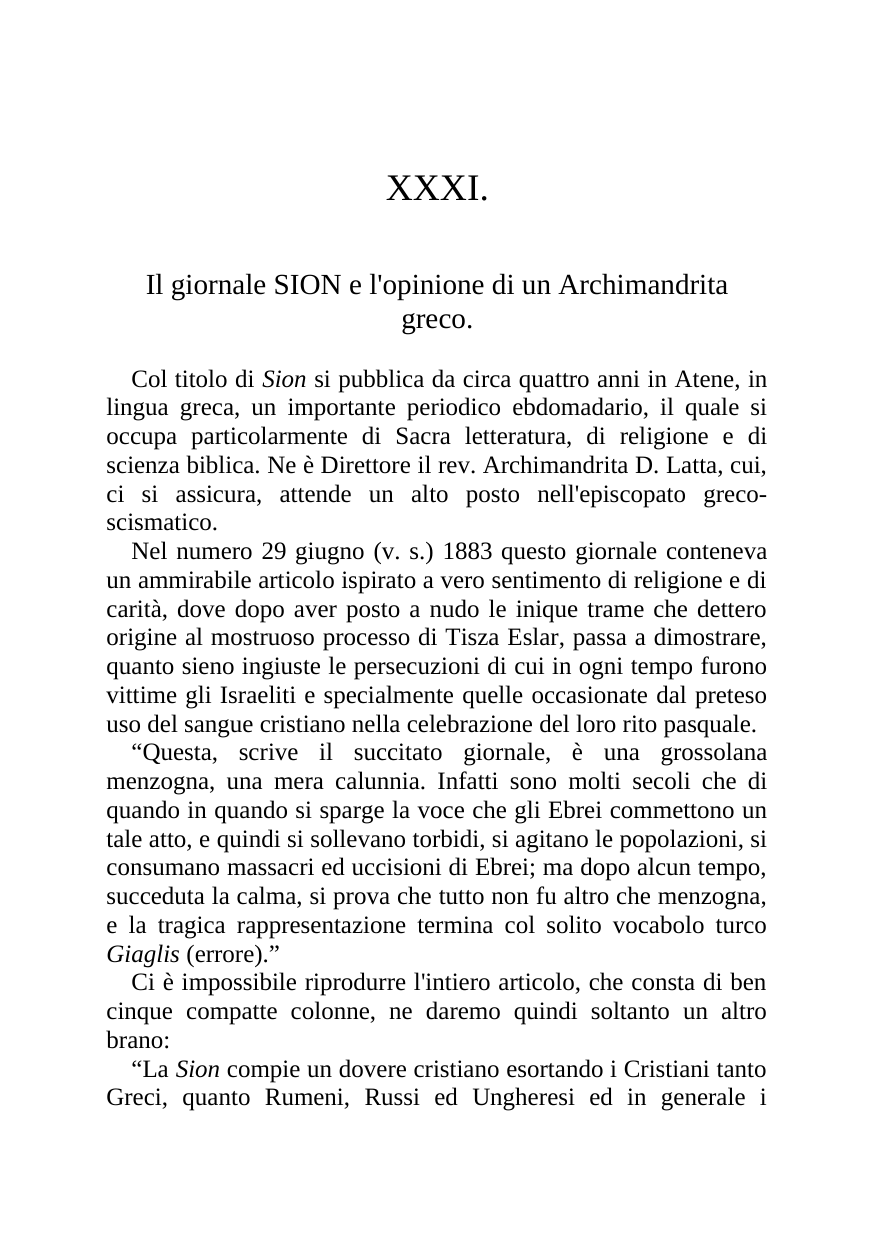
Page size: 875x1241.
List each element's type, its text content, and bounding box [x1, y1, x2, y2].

text Nel numero 29 giugno (v. s.) 1883 questo giornale conteneva un ammirabile articolo ispirato a vero sentimento di religione e di carità, dove dopo aver posto a nudo le inique trame che dettero origine al mostruoso processo di Tisza Eslar, passa a dimostrare, quanto sieno ingiuste le persecuzioni di cui in ogni tempo furono vittime gli Israeliti e specialmente quelle occasionate dal preteso uso del sangue cristiano nella celebrazione del loro rito pasquale. [106, 536, 768, 737]
text “La Sion compie un dovere cristiano esortando i Cristiani tanto Greci, quanto Rumeni, Russi ed Ungheresi ed in generale i [106, 1054, 768, 1111]
subtitle XXXI. [106, 165, 768, 208]
text Ci è impossibile riprodurre l'intiero articolo, che consta di ben cinque compatte colonne, ne daremo quindi soltanto un altro brano: [106, 967, 768, 1054]
text Col titolo di Sion si pubblica da circa quattro anni in Atene, in lingua greca, un importante periodico ebdomadario, il quale si occupa particolarmente di Sacra letteratura, di religione e di scienza biblica. Ne è Direttore il rev. Archimandrita D. Latta, cui, ci si assicura, attende un alto posto nell'episcopato greco-scismatico. [106, 364, 768, 536]
subtitle Il giornale SION e l'opinione di un Archimandrita greco. [106, 267, 768, 334]
text “Questa, scrive il succitato giornale, è una grossolana menzogna, una mera calunnia. Infatti sono molti secoli che di quando in quando si sparge la voce che gli Ebrei commettono un tale atto, e quindi si sollevano torbidi, si agitano le popolazioni, si consumano massacri ed uccisioni di Ebrei; ma dopo alcun tempo, succeduta la calma, si prova che tutto non fu altro che menzogna, e la tragica rappresentazione termina col solito vocabolo turco Giaglis (errore).” [106, 737, 768, 967]
